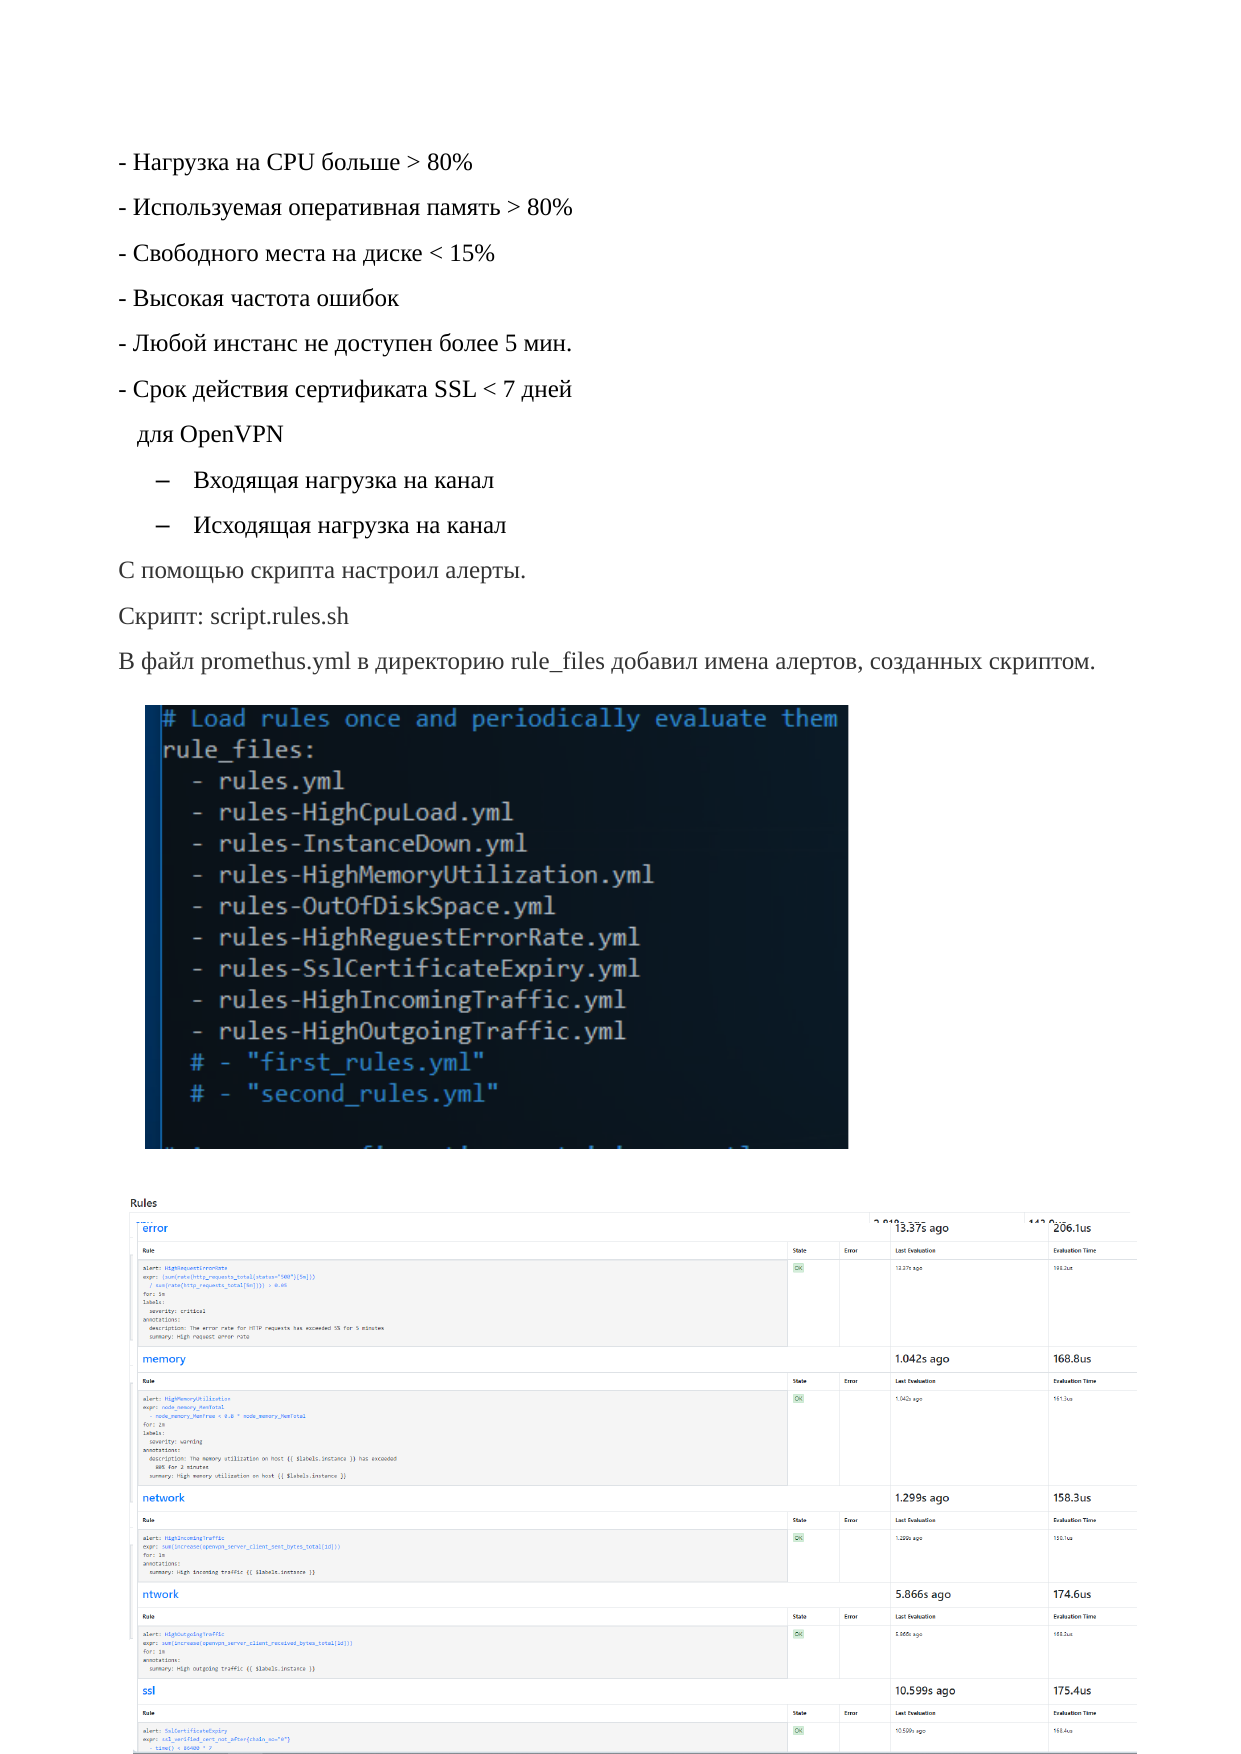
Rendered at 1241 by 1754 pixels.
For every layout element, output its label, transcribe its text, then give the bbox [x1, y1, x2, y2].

text - Нагрузка на CPU больше > 80% [118, 147, 1122, 176]
text - Высокая частота ошибок [118, 283, 1122, 312]
picture [145, 705, 849, 1149]
list Исходящая нагрузка на канал [156, 510, 1122, 539]
text - Любой инстанс не доступен более 5 мин. [118, 328, 1122, 357]
text - Используемая оперативная память > 80% [118, 192, 1122, 221]
text - Свободного места на диске < 15% [118, 238, 1122, 266]
text Скрипт: script.rules.sh [118, 601, 1122, 630]
text - Срок действия сертификата SSL < 7 дней [118, 374, 1122, 403]
text для OpenVPN [118, 419, 1122, 448]
text С помощью скрипта настроил алерты. [118, 556, 1122, 584]
text В файл promethus.yml в директорию rule_files добавил имена алертов, созданных скриптом. [118, 646, 1122, 675]
list Входящая нагрузка на канал [156, 465, 1122, 493]
picture [126, 1198, 1137, 1754]
